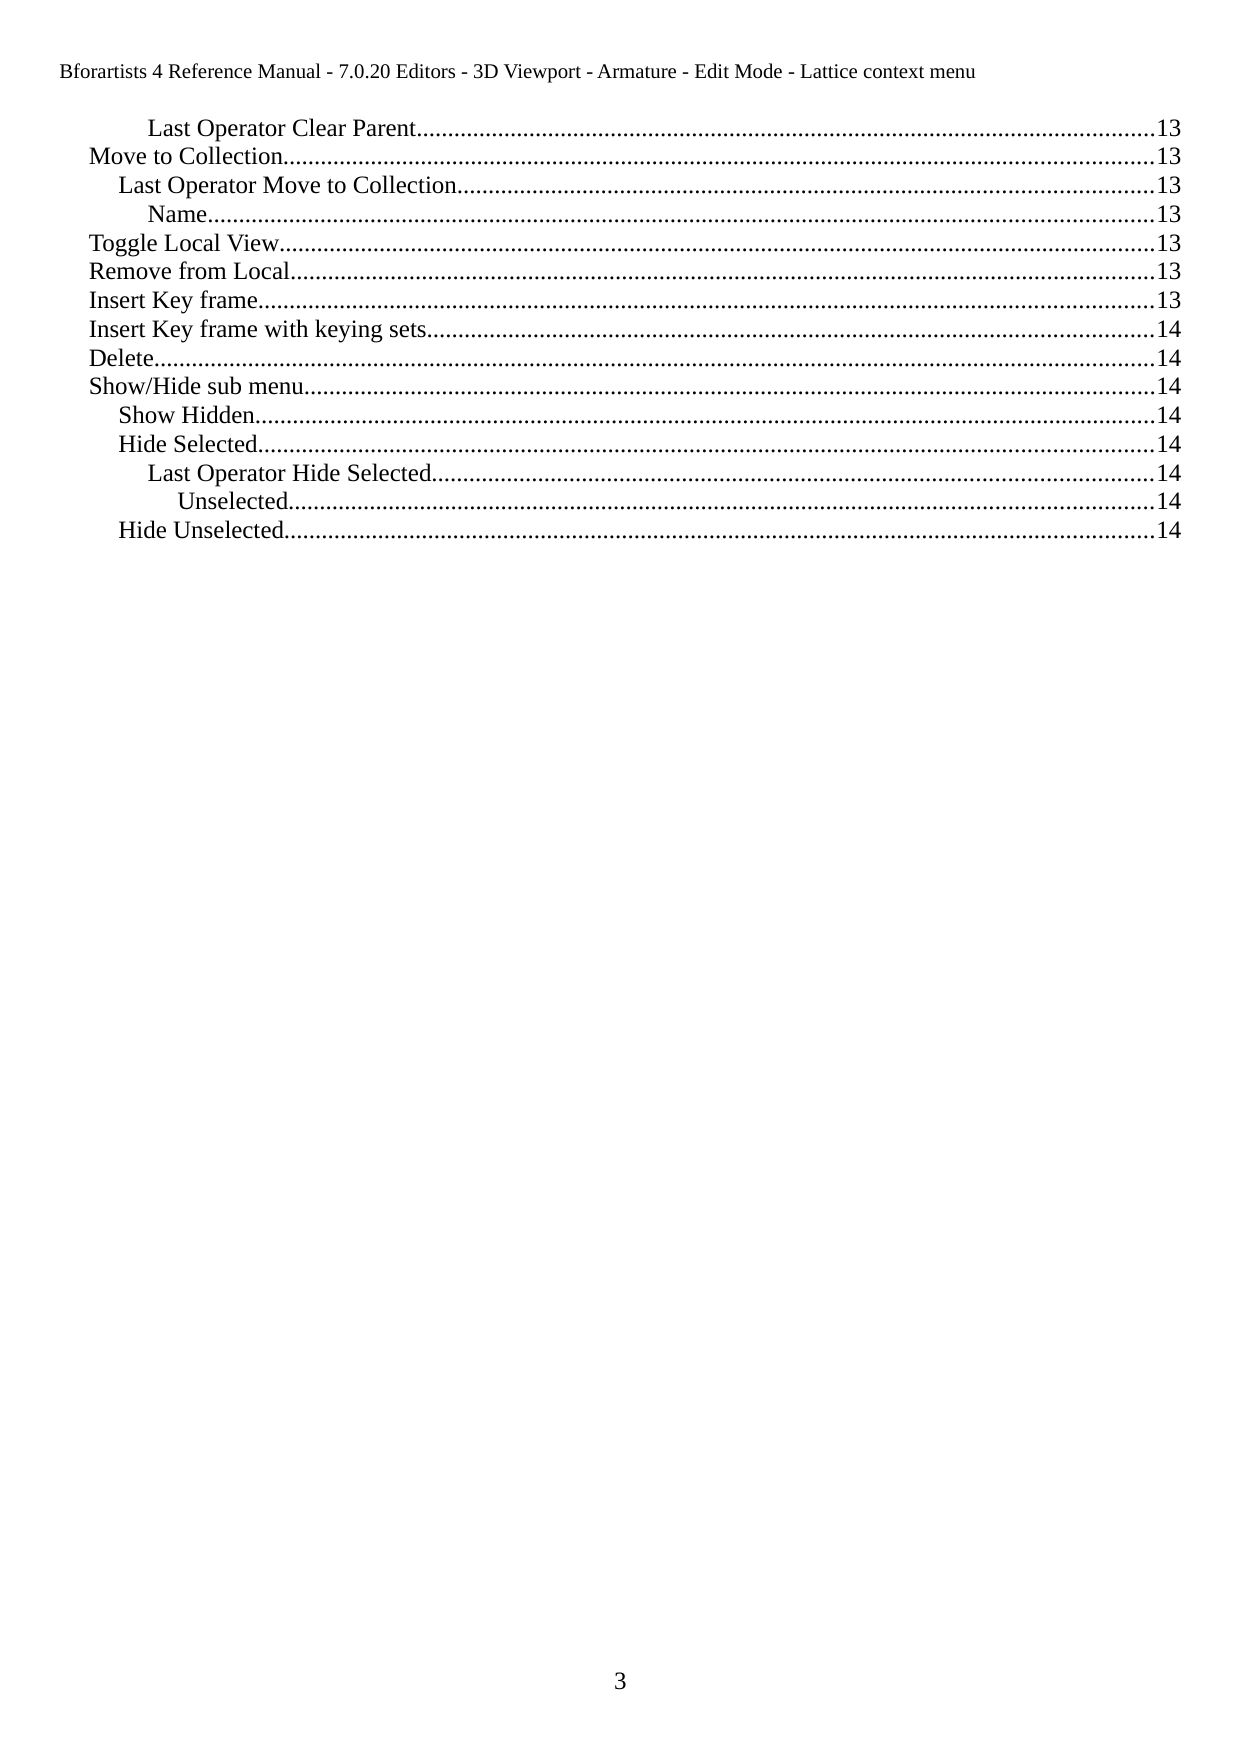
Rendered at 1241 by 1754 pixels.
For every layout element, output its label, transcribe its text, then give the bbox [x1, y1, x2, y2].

text Toggle Local View 13 [88, 228, 1181, 256]
text Last Operator Hide Selected 14 [147, 458, 1181, 486]
text Insert Key frame 13 [88, 285, 1181, 314]
text Last Operator Clear Parent 13 [147, 113, 1181, 141]
text Show/Hide sub menu 14 [88, 371, 1181, 400]
text Hide Unselected 14 [118, 515, 1181, 544]
text Last Operator Move to Collection 13 [118, 170, 1181, 199]
text Insert Key frame with keying sets 14 [88, 314, 1181, 343]
text Remove from Local 13 [88, 256, 1181, 285]
text Name 13 [147, 199, 1181, 228]
text Delete 14 [88, 343, 1181, 371]
text Show Hidden 14 [118, 400, 1181, 429]
text Unselected 14 [177, 486, 1181, 515]
text Move to Collection 13 [88, 141, 1181, 170]
text Hide Selected 14 [118, 429, 1181, 458]
